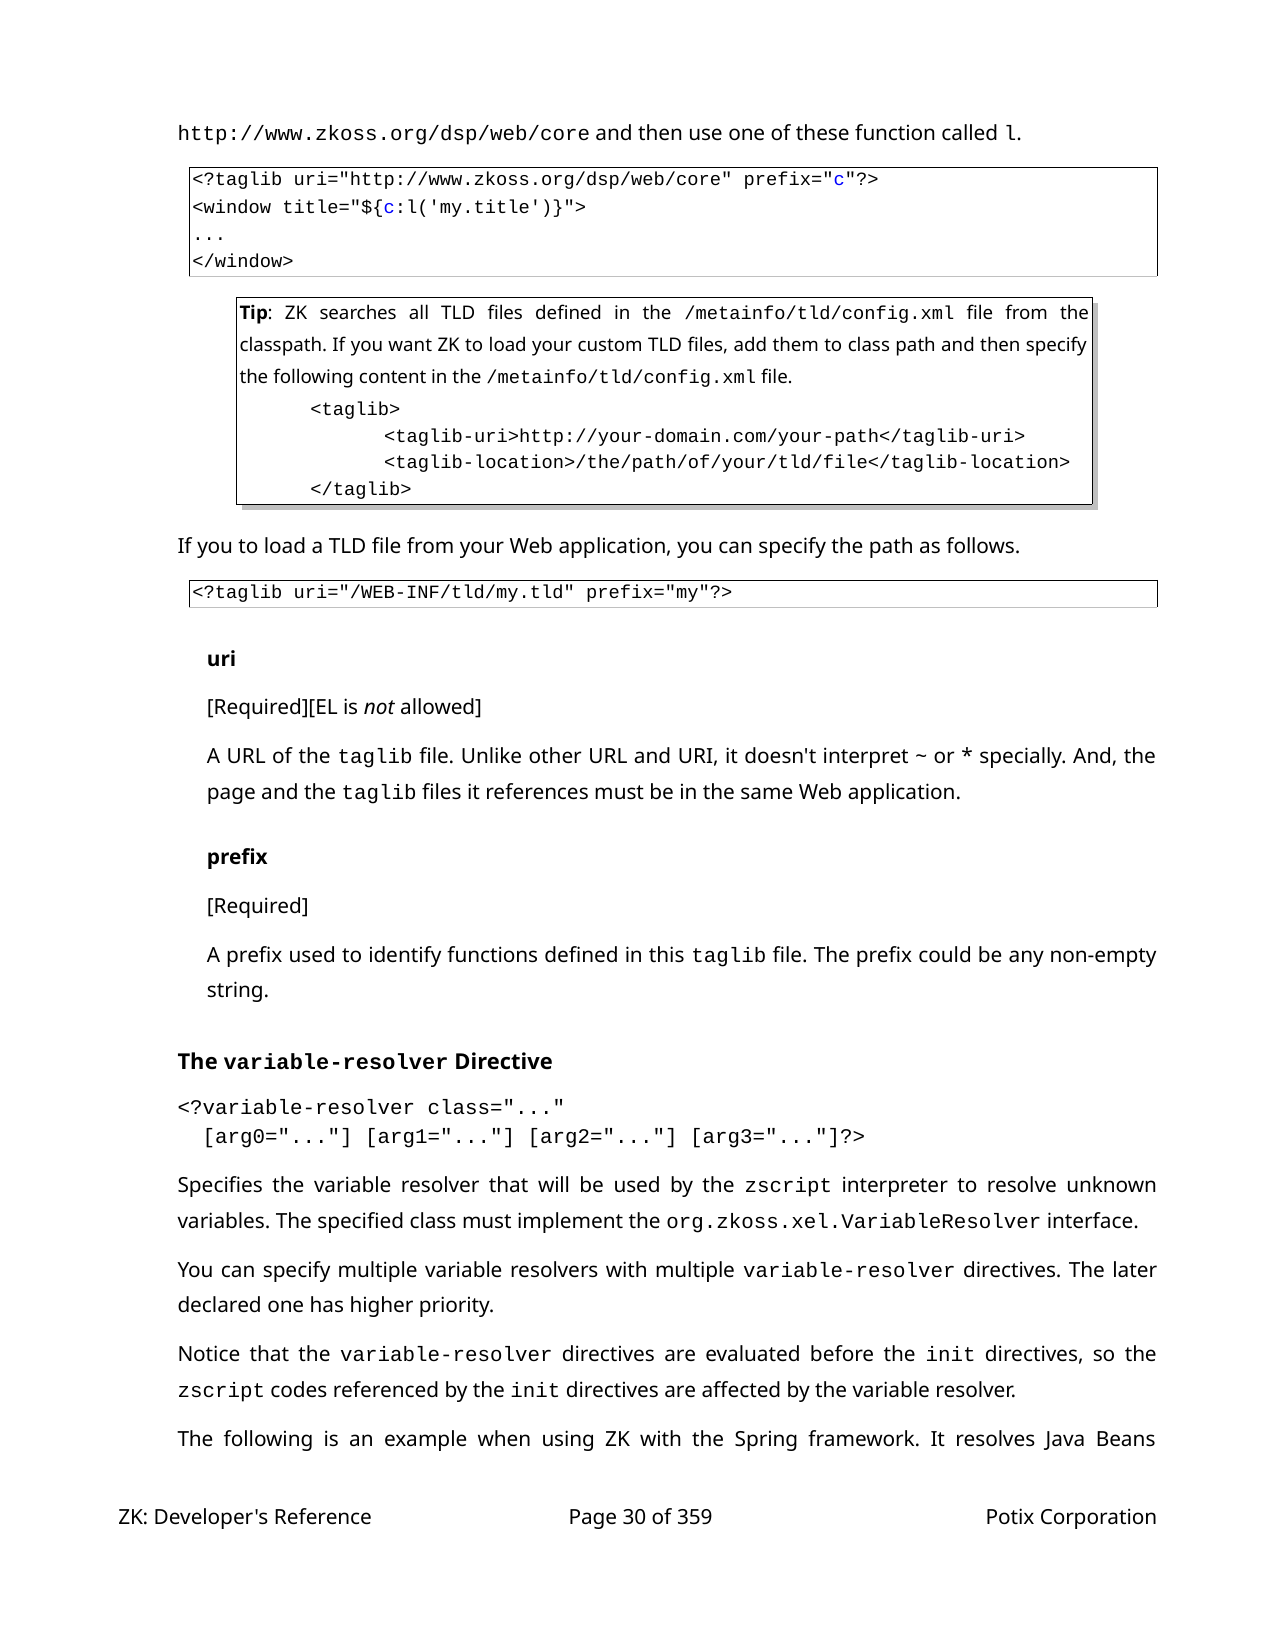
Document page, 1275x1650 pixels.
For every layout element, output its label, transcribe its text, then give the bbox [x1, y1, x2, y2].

text If you to load a TLD file from your Web application, you can specify the path as follows. [177, 531, 1157, 559]
text Tip: ZK searches all TLD files defined in the /metainfo/tld/config.xml file from the classpath. If you want ZK to load your custom TLD files, add them to class path and then specify the following content in the /metainfo/tld/config.xml file. <taglib> <taglib-uri>http://your-domain.com/your-path</taglib-uri> <taglib-location>/the/path/of/your/tld/file</taglib-location> </taglib> [237, 298, 1092, 504]
text Specifies the variable resolver that will be used by the zscript interpreter to resolve unknown variables. The specified class must implement the org.zkoss.xel.VariableResolver interface. [177, 1170, 1157, 1234]
text A URL of the taglib file. Unlike other URL and URI, it doesn't interpret ~ or * specially. And, the page and the taglib files it references must be in the same Web application. [207, 741, 1157, 805]
text <?taglib uri="http://www.zkoss.org/dsp/web/core" prefix="c"?> [190, 168, 1157, 192]
text </window> [190, 249, 1157, 276]
text The following is an example when using ZK with the Spring framework. It resolves Java Beans [177, 1424, 1157, 1452]
text http://www.zkoss.org/dsp/web/core and then use one of these function called l. [177, 118, 1157, 147]
text [Required][EL is not allowed] [207, 692, 1157, 721]
subtitle prefix [207, 842, 1157, 870]
text <?variable-resolver class="..." [arg0="..."] [arg1="..."] [arg2="..."] [arg3="..."]?> [177, 1097, 1157, 1150]
text A prefix used to identify functions defined in this taglib file. The prefix could be any non-empty string. [207, 940, 1157, 1003]
text <?taglib uri="/WEB-INF/tld/my.tld" prefix="my"?> [190, 581, 1157, 607]
text [Required] [207, 891, 1157, 919]
text You can specify multiple variable resolvers with multiple variable-resolver directives. The later declared one has higher priority. [177, 1255, 1157, 1319]
subtitle The variable-resolver Directive [177, 1046, 1157, 1076]
text ... [190, 222, 1157, 246]
text Notice that the variable-resolver directives are evaluated before the init directives, so the zscript codes referenced by the init directives are affected by the variable resolver. [177, 1339, 1157, 1403]
text <window title="${c:l('my.title')}"> [190, 194, 1157, 219]
subtitle uri [207, 644, 1157, 672]
